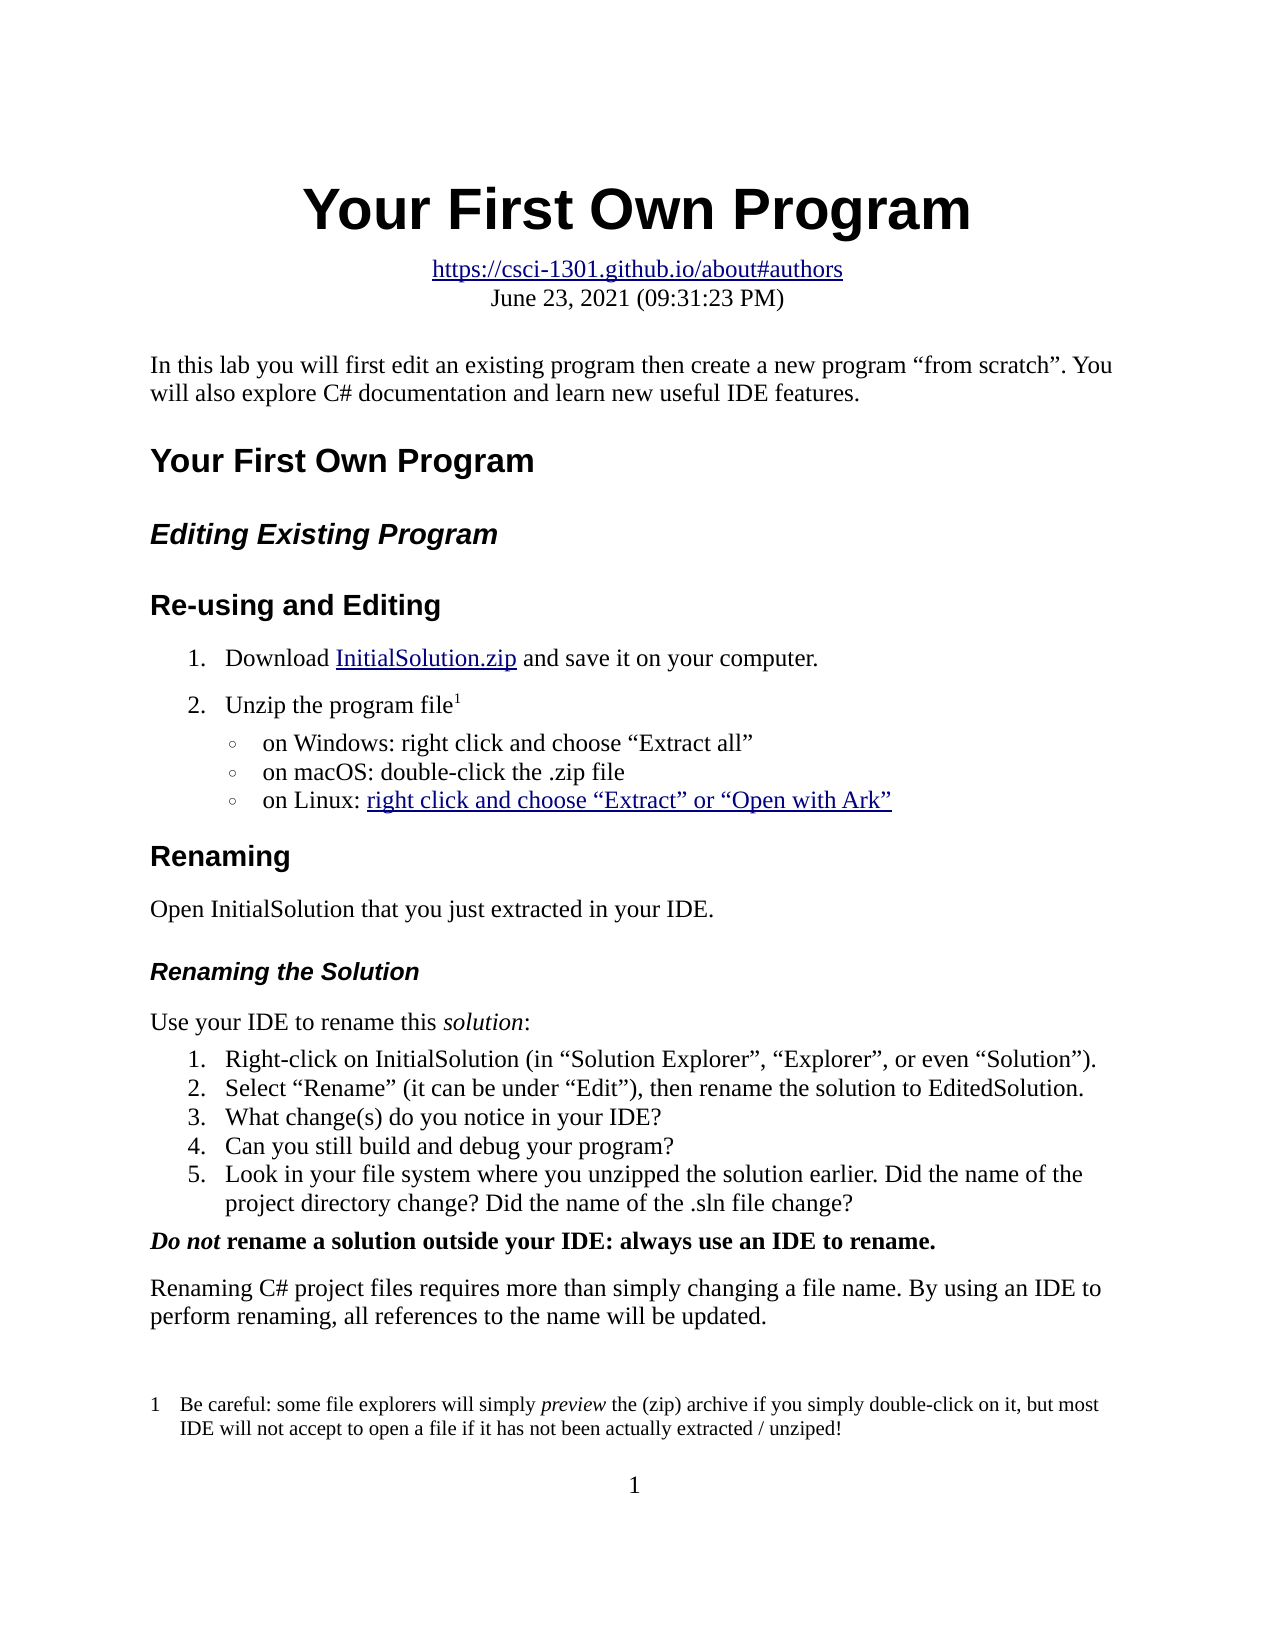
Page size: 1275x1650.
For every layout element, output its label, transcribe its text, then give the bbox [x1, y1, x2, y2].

list Look in your file system where you unzipped the solution earlier. Did the name of the project directory change? Did the name of the .sln file change? [187, 1159, 1125, 1217]
subtitle Editing Existing Program [150, 517, 1125, 551]
list Select “Rename” (it can be under “Edit”), then rename the solution to EditedSolution. [187, 1073, 1125, 1102]
list on Linux: right click and choose “Extract” or “Open with Ark” [225, 785, 1125, 814]
list Can you still build and debug your program? [187, 1131, 1125, 1159]
text Open InitialSolution that you just extracted in your IDE. [150, 894, 1125, 923]
subtitle Your First Own Program [150, 441, 1125, 480]
title Your First Own Program [150, 175, 1125, 242]
list What change(s) do you notice in your IDE? [187, 1102, 1125, 1131]
list Be careful: some file explorers will simply preview the (zip) archive if you simply double-click on it, but most IDE will not accept to open a file if it has not been actually extracted / unziped! [150, 1392, 1125, 1440]
list Unzip the program file [187, 690, 1125, 719]
text Use your IDE to rename this solution: [150, 1007, 1125, 1036]
text https://csci-1301.github.io/about#authors [150, 254, 1125, 283]
list Download InitialSolution.zip and save it on your computer. [187, 643, 1125, 672]
list on Windows: right click and choose “Extract all” [225, 728, 1125, 757]
text June 23, 2021 (09:31:23 PM) [150, 283, 1125, 312]
subtitle Renaming the Solution [150, 957, 1125, 985]
list on macOS: double-click the .zip file [225, 757, 1125, 785]
text Do not rename a solution outside your IDE: always use an IDE to rename. [150, 1226, 1125, 1255]
text Renaming C# project files requires more than simply changing a file name. By using an IDE to perform renaming, all references to the name will be updated. [150, 1273, 1125, 1330]
subtitle Renaming [150, 839, 1125, 873]
list Right-click on InitialSolution (in “Solution Explorer”, “Explorer”, or even “Solution”). [187, 1044, 1125, 1073]
subtitle Re-using and Editing [150, 588, 1125, 622]
text In this lab you will first edit an existing program then create a new program “from scratch”. You will also explore C# documentation and learn new useful IDE features. [150, 350, 1125, 407]
